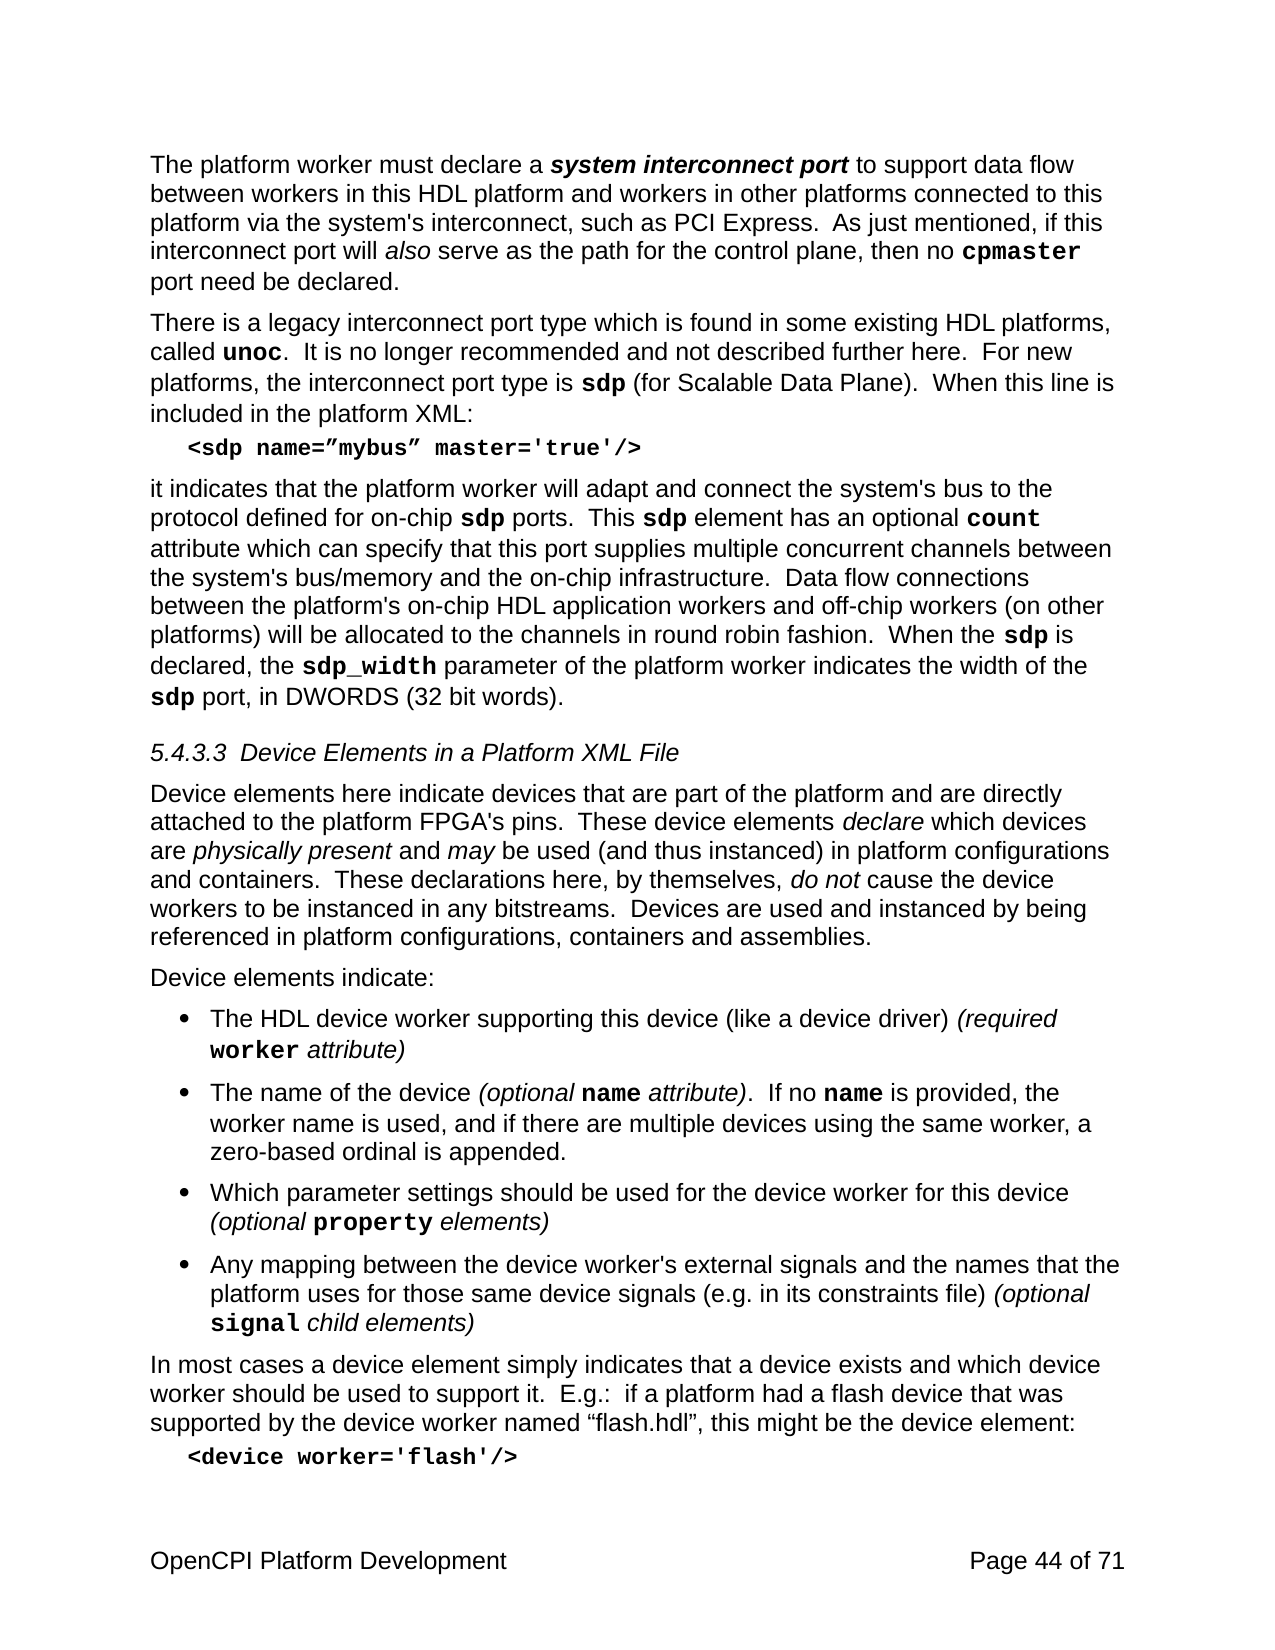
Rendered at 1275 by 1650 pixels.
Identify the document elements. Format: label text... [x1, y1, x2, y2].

text Device elements here indicate devices that are part of the platform and are directly attached to the platform FPGA's pins. These device elements declare which devices are physically present and may be used (and thus instanced) in platform configurations and containers. These declarations here, by themselves, do not cause the device workers to be instanced in any bitstreams. Devices are used and instanced by being referenced in platform configurations, containers and assemblies. [150, 779, 1125, 951]
text it indicates that the platform worker will adapt and connect the system's bus to the protocol defined for on-chip sdp ports. This sdp element has an optional count attribute which can specify that this port supplies multiple concurrent channels between the system's bus/memory and the on-chip infrastructure. Data flow connections between the platform's on-chip HDL application workers and off-chip workers (on other platforms) will be allocated to the channels in round robin fashion. When the sdp is declared, the sdp_width parameter of the platform worker indicates the width of the sdp port, in DWORDS (32 bit words). [150, 474, 1125, 713]
list The HDL device worker supporting this device (like a device driver) (required worker attribute) [180, 1004, 1125, 1066]
list Which parameter settings should be used for the device worker for this device (optional property elements) [180, 1178, 1125, 1238]
list The name of the device (optional name attribute). If no name is provided, the worker name is used, and if there are multiple devices using the same worker, a zero-based ordinal is appended. [180, 1078, 1125, 1166]
text Device elements indicate: [150, 963, 1125, 992]
text <device worker='flash'/> [187, 1446, 1125, 1472]
text <sdp name=”mybus” master='true'/> [187, 436, 1125, 462]
text There is a legacy interconnect port type which is found in some existing HDL platforms, called unoc. It is no longer recommended and not described further here. For new platforms, the interconnect port type is sdp (for Scalable Data Plane). When this line is included in the platform XML: [150, 308, 1125, 427]
subtitle Device Elements in a Platform XML File [150, 738, 1125, 767]
text The platform worker must declare a system interconnect port to support data flow between workers in this HDL platform and workers in other platforms connected to this platform via the system's interconnect, such as PCI Express. As just mentioned, if this interconnect port will also serve as the path for the control plane, then no cpmaster port need be declared. [150, 150, 1125, 296]
text In most cases a device element simply indicates that a device exists and which device worker should be used to support it. E.g.: if a platform had a flash device that was supported by the device worker named “flash.hdl”, this might be the device element: [150, 1350, 1125, 1437]
list Any mapping between the device worker's external signals and the names that the platform uses for those same device signals (e.g. in its constraints file) (optional signal child elements) [180, 1250, 1125, 1338]
